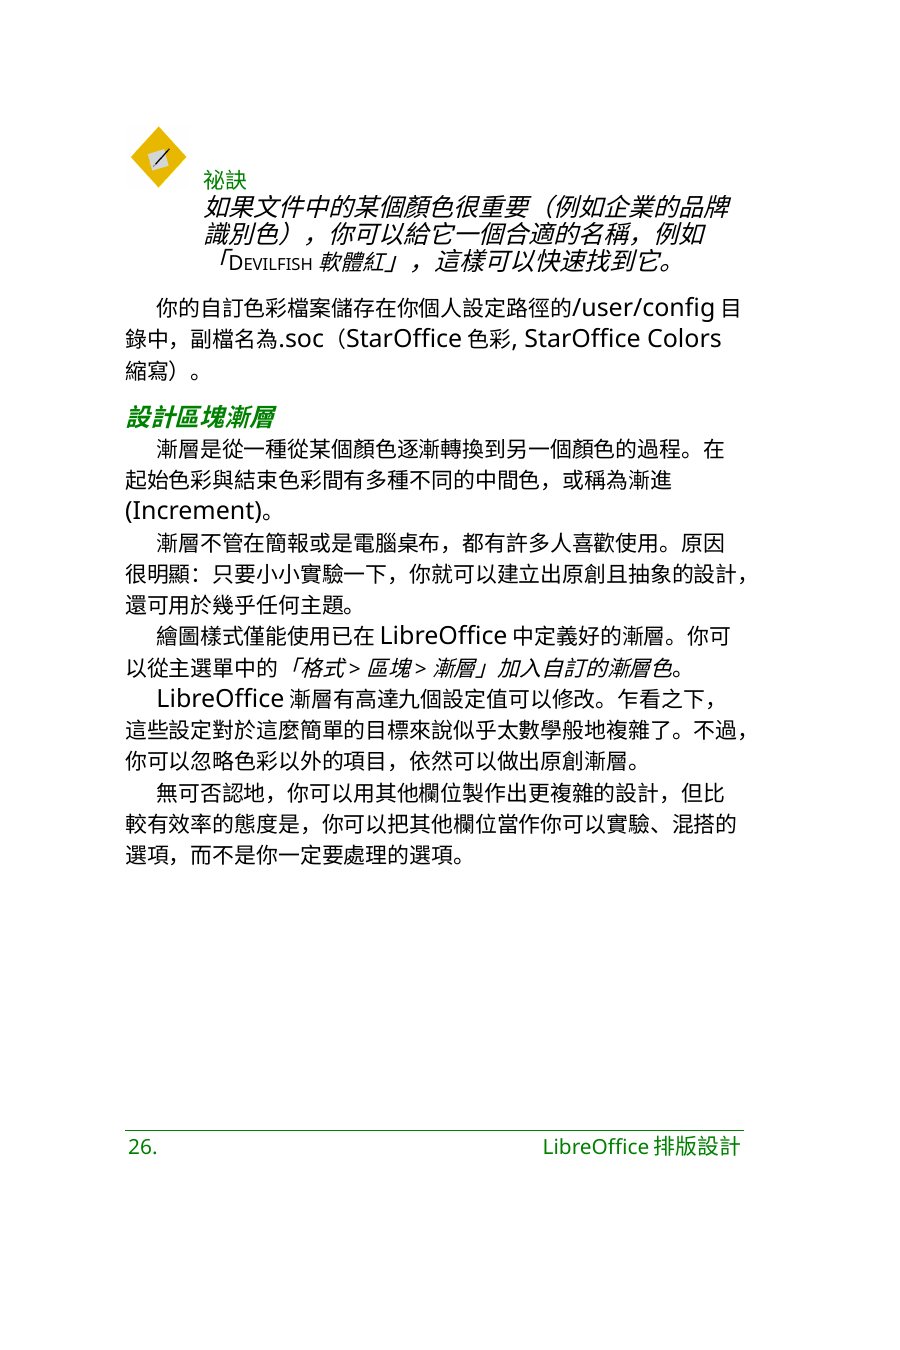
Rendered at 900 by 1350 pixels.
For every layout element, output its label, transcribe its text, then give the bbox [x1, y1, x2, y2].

subtitle 設計區塊漸層 [125, 401, 744, 432]
text LibreOffice漸層有高達九個設定值可以修改。乍看之下，這些設定對於這麼簡單的目標來說似乎太數學般地複雜了。不過，你可以忽略色彩以外的項目，依然可以做出原創漸層。 [125, 682, 744, 776]
text 漸層不管在簡報或是電腦桌布，都有許多人喜歡使用。原因很明顯：只要小小實驗一下，你就可以建立出原創且抽象的設計，還可用於幾乎任何主題。 [125, 526, 744, 620]
text 無可否認地，你可以用其他欄位製作出更複雜的設計，但比較有效率的態度是，你可以把其他欄位當作你可以實驗、混搭的選項，而不是你一定要處理的選項。 [125, 776, 744, 870]
text 漸層是從一種從某個顏色逐漸轉換到另一個顏色的過程。在起始色彩與結束色彩間有多種不同的中間色，或稱為漸進 (Increment)。 [125, 432, 744, 526]
text 你的自訂色彩檔案儲存在你個人設定路徑的/user/config目錄中，副檔名為.soc（StarOffice色彩, StarOffice Colors 縮寫）。 [125, 292, 744, 385]
text 如果文件中的某個顏色很重要（例如企業的品牌識別色），你可以給它一個合適的名稱，例如「Devilfish 軟體紅」，這樣可以快速找到它。 [203, 195, 744, 276]
list 祕訣 [125, 125, 744, 195]
picture [126, 125, 189, 189]
text 繪圖樣式僅能使用已在LibreOffice中定義好的漸層。你可以從主選單中的「格式 > 區塊 > 漸層」加入自訂的漸層色。 [125, 620, 744, 682]
